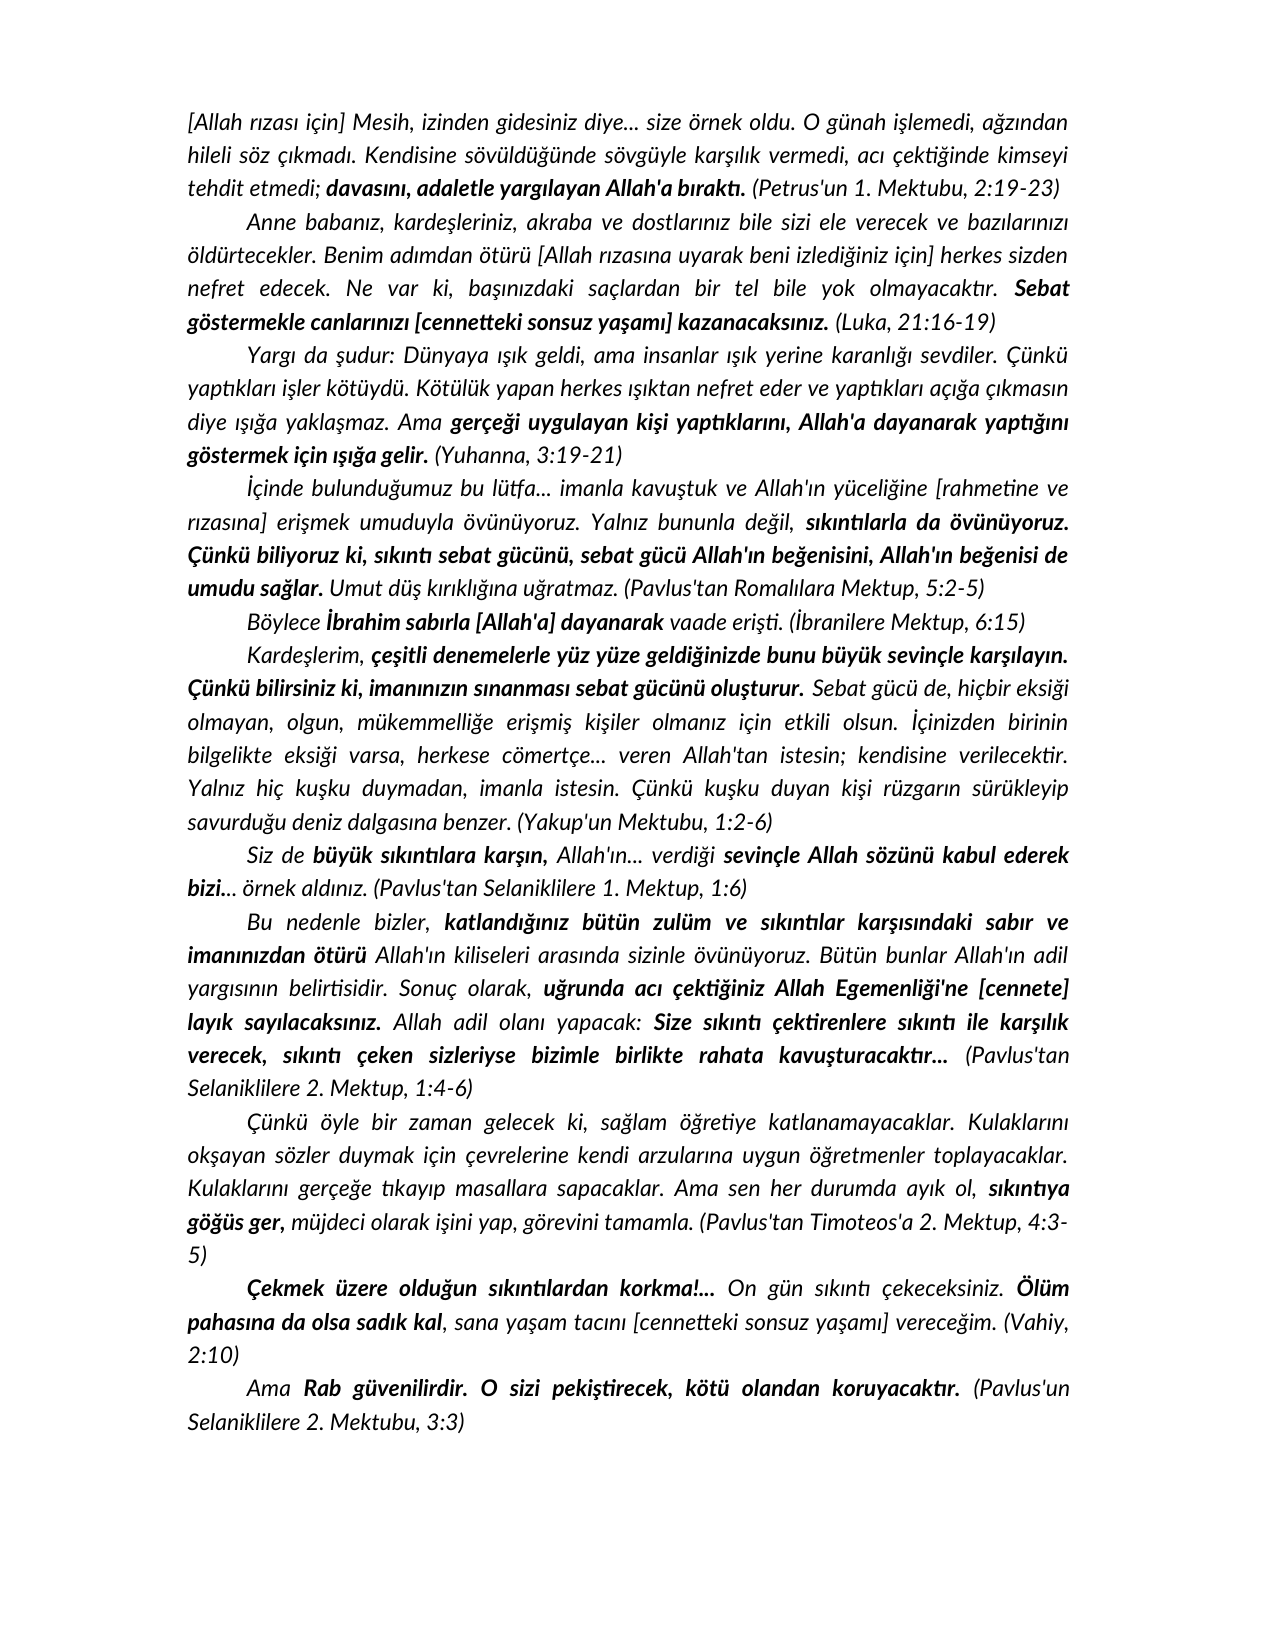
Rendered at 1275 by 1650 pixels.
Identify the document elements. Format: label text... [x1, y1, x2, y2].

text Çekmek üzere olduğun sıkıntılardan korkma!... On gün sıkıntı çekeceksiniz. Ölüm pahasına da olsa sadık kal, sana yaşam tacını [cennetteki sonsuz yaşamı] vereceğim. (Vahiy, 2:10) [187, 1270, 1070, 1370]
text Siz de büyük sıkıntılara karşın, Allah'ın... verdiği sevinçle Allah sözünü kabul ederek bizi... örnek aldınız. (Pavlus'tan Selaniklilere 1. Mektup, 1:6) [187, 837, 1070, 903]
text Ama Rab güvenilirdir. O sizi pekiştirecek, kötü olandan koruyacaktır. (Pavlus'un Selaniklilere 2. Mektubu, 3:3) [187, 1370, 1070, 1437]
text Çünkü öyle bir zaman gelecek ki, sağlam öğretiye katlanamayacaklar. Kulaklarını okşayan sözler duymak için çevrelerine kendi arzularına uygun öğretmenler toplayacaklar. Kulaklarını gerçeğe tıkayıp masallara sapacaklar. Ama sen her durumda ayık ol, sıkıntıya göğüs ger, müjdeci olarak işini yap, görevini tamamla. (Pavlus'tan Timoteos'a 2. Mektup, 4:3-5) [187, 1103, 1070, 1270]
text Kardeşlerim, çeşitli denemelerle yüz yüze geldiğinizde bunu büyük sevinçle karşılayın. Çünkü bilirsiniz ki, imanınızın sınanması sebat gücünü oluşturur. Sebat gücü de, hiçbir eksiği olmayan, olgun, mükemmelliğe erişmiş kişiler olmanız için etkili olsun. İçinizden birinin bilgelikte eksiği varsa, herkese cömertçe... veren Allah'tan istesin; kendisine verilecektir. Yalnız hiç kuşku duymadan, imanla istesin. Çünkü kuşku duyan kişi rüzgarın sürükleyip savurduğu deniz dalgasına benzer. (Yakup'un Mektubu, 1:2-6) [187, 637, 1070, 837]
text İçinde bulunduğumuz bu lütfa... imanla kavuştuk ve Allah'ın yüceliğine [rahmetine ve rızasına] erişmek umuduyla övünüyoruz. Yalnız bununla değil, sıkıntılarla da övünüyoruz. Çünkü biliyoruz ki, sıkıntı sebat gücünü, sebat gücü Allah'ın beğenisini, Allah'ın beğenisi de umudu sağlar. Umut düş kırıklığına uğratmaz. (Pavlus'tan Romalılara Mektup, 5:2-5) [187, 470, 1070, 603]
text Böylece İbrahim sabırla [Allah'a] dayanarak vaade erişti. (İbranilere Mektup, 6:15) [187, 603, 1070, 637]
text Yargı da şudur: Dünyaya ışık geldi, ama insanlar ışık yerine karanlığı sevdiler. Çünkü yaptıkları işler kötüydü. Kötülük yapan herkes ışıktan nefret eder ve yaptıkları açığa çıkmasın diye ışığa yaklaşmaz. Ama gerçeği uygulayan kişi yaptıklarını, Allah'a dayanarak yaptığını göstermek için ışığa gelir. (Yuhanna, 3:19-21) [187, 337, 1070, 470]
text Anne babanız, kardeşleriniz, akraba ve dostlarınız bile sizi ele verecek ve bazılarınızı öldürtecekler. Benim adımdan ötürü [Allah rızasına uyarak beni izlediğiniz için] herkes sizden nefret edecek. Ne var ki, başınızdaki saçlardan bir tel bile yok olmayacaktır. Sebat göstermekle canlarınızı [cennetteki sonsuz yaşamı] kazanacaksınız. (Luka, 21:16-19) [187, 203, 1070, 337]
text [Allah rızası için] Mesih, izinden gidesiniz diye... size örnek oldu. O günah işlemedi, ağzından hileli söz çıkmadı. Kendisine sövüldüğünde sövgüyle karşılık vermedi, acı çektiğinde kimseyi tehdit etmedi; davasını, adaletle yargılayan Allah'a bıraktı. (Petrus'un 1. Mektubu, 2:19-23) [187, 103, 1070, 203]
text Bu nedenle bizler, katlandığınız bütün zulüm ve sıkıntılar karşısındaki sabır ve imanınızdan ötürü Allah'ın kiliseleri arasında sizinle övünüyoruz. Bütün bunlar Allah'ın adil yargısının belirtisidir. Sonuç olarak, uğrunda acı çektiğiniz Allah Egemenliği'ne [cennete] layık sayılacaksınız. Allah adil olanı yapacak: Size sıkıntı çektirenlere sıkıntı ile karşılık verecek, sıkıntı çeken sizleriyse bizimle birlikte rahata kavuşturacaktır... (Pavlus'tan Selaniklilere 2. Mektup, 1:4-6) [187, 903, 1070, 1103]
